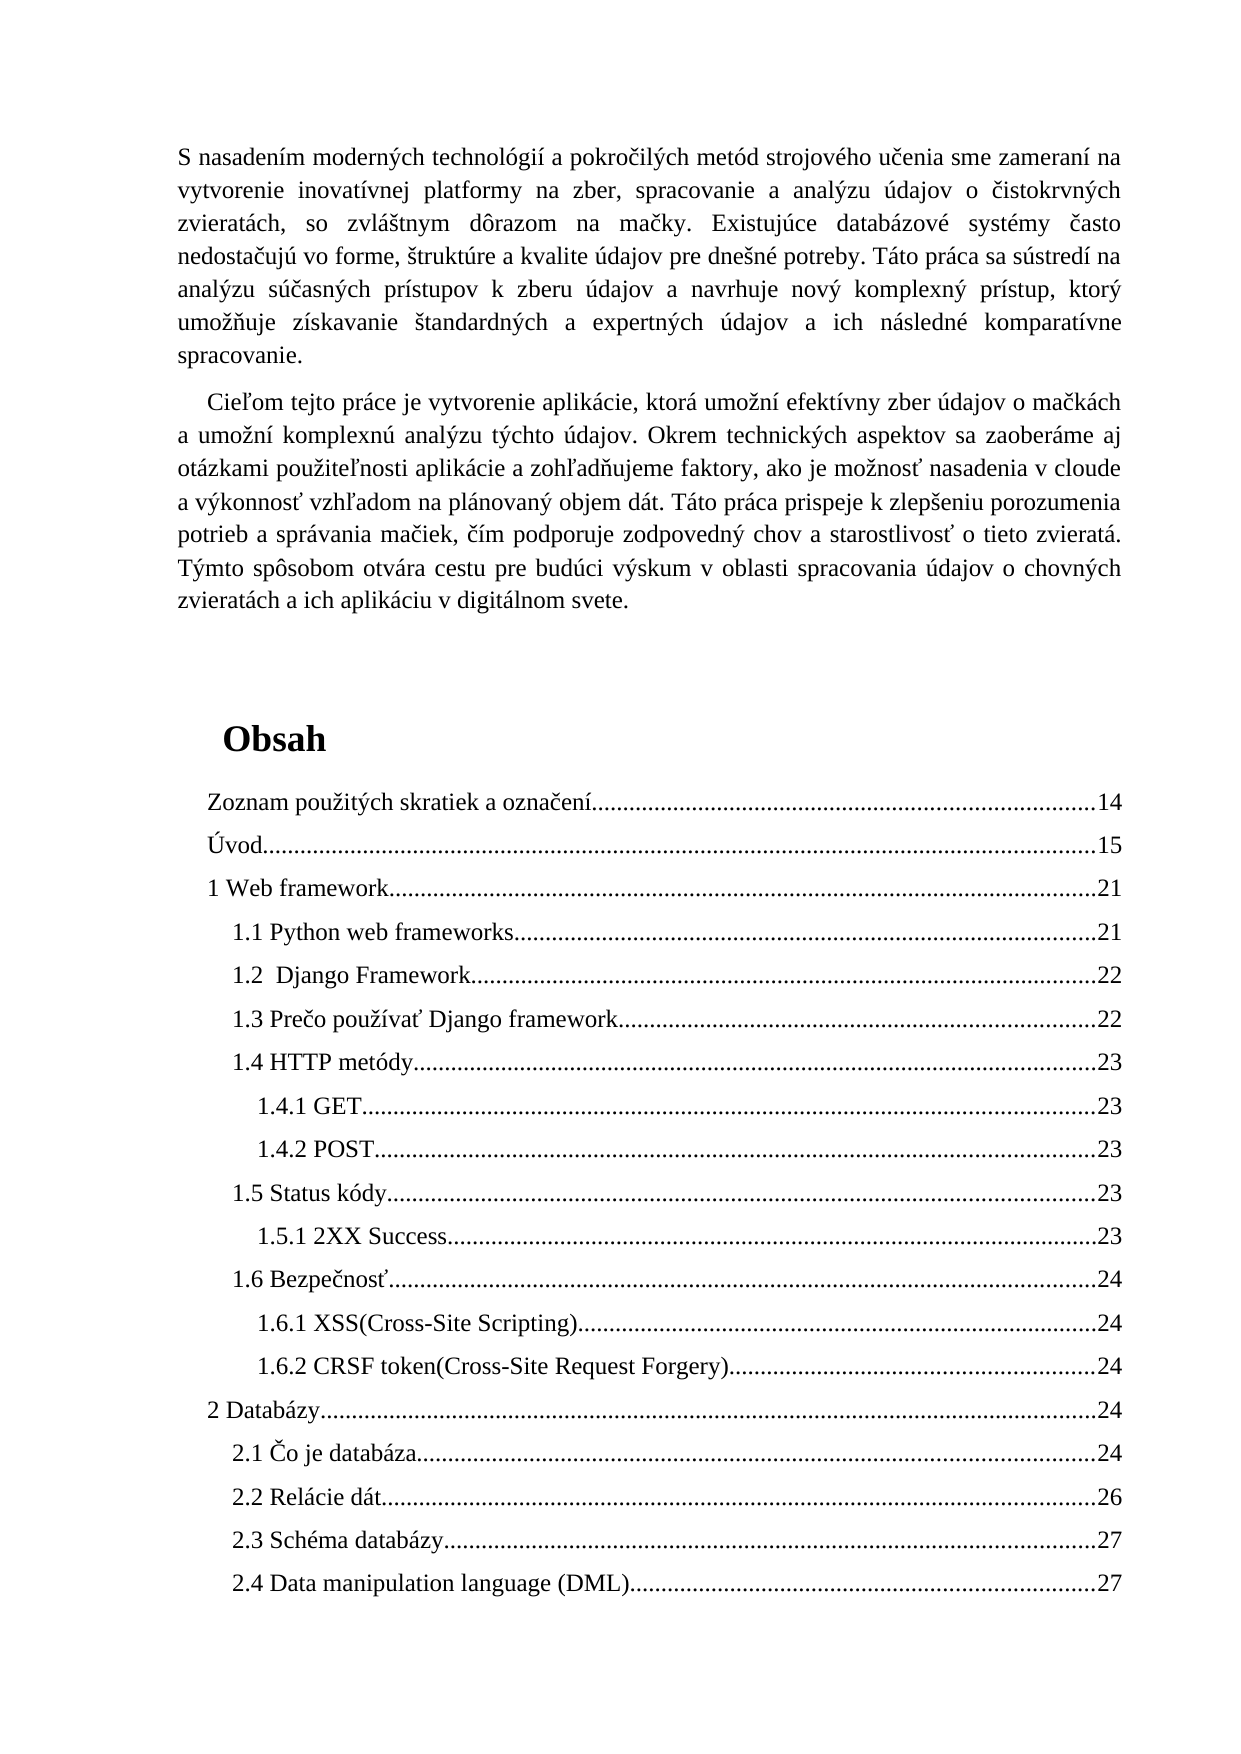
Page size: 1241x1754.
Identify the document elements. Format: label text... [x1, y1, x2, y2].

text 1.3 Prečo používať Django framework 22 [202, 1004, 1122, 1033]
text 1.6.1 XSS(Cross-Site Scripting) 24 [227, 1308, 1122, 1337]
text 1 Web framework 21 [177, 873, 1122, 902]
text 1.6.2 CRSF token(Cross-Site Request Forgery) 24 [227, 1351, 1122, 1380]
text 1.2 Django Framework 22 [202, 960, 1122, 989]
text S nasadením moderných technológií a pokročilých metód strojového učenia sme zameraní na vytvorenie inovatívnej platformy na zber, spracovanie a analýzu údajov o čistokrvných zvieratách, so zvláštnym dôrazom na mačky. Existujúce databázové systémy často nedostačujú vo forme, štruktúre a kvalite údajov pre dnešné potreby. Táto práca sa sústredí na analýzu súčasných prístupov k zberu údajov a navrhuje nový komplexný prístup, ktorý umožňuje získavanie štandardných a expertných údajov a ich následné komparatívne spracovanie. [177, 142, 1122, 369]
text 1.5.1 2XX Success 23 [227, 1221, 1122, 1250]
text Úvod 15 [177, 830, 1122, 859]
subtitle Obsah [222, 716, 1122, 759]
text Zoznam použitých skratiek a označení 14 [177, 787, 1122, 815]
text 1.4 HTTP metódy 23 [202, 1047, 1122, 1076]
text 1.4.1 GET 23 [227, 1091, 1122, 1119]
text 1.6 Bezpečnosť 24 [202, 1264, 1122, 1293]
text 2.4 Data manipulation language (DML) 27 [202, 1568, 1122, 1597]
text 1.1 Python web frameworks 21 [202, 917, 1122, 946]
text 2.3 Schéma databázy 27 [202, 1525, 1122, 1554]
text Cieľom tejto práce je vytvorenie aplikácie, ktorá umožní efektívny zber údajov o mačkách a umožní komplexnú analýzu týchto údajov. Okrem technických aspektov sa zaoberáme aj otázkami použiteľnosti aplikácie a zohľadňujeme faktory, ako je možnosť nasadenia v cloude a výkonnosť vzhľadom na plánovaný objem dát. Táto práca prispeje k zlepšeniu porozumenia potrieb a správania mačiek, čím podporuje zodpovedný chov a starostlivosť o tieto zvieratá. Týmto spôsobom otvára cestu pre budúci výskum v oblasti spracovania údajov o chovných zvieratách a ich aplikáciu v digitálnom svete. [177, 387, 1122, 614]
text 1.4.2 POST 23 [227, 1134, 1122, 1163]
text 1.5 Status kódy 23 [202, 1178, 1122, 1206]
text 2.2 Relácie dát 26 [202, 1482, 1122, 1510]
text 2.1 Čo je databáza 24 [202, 1438, 1122, 1467]
text 2 Databázy 24 [177, 1395, 1122, 1423]
